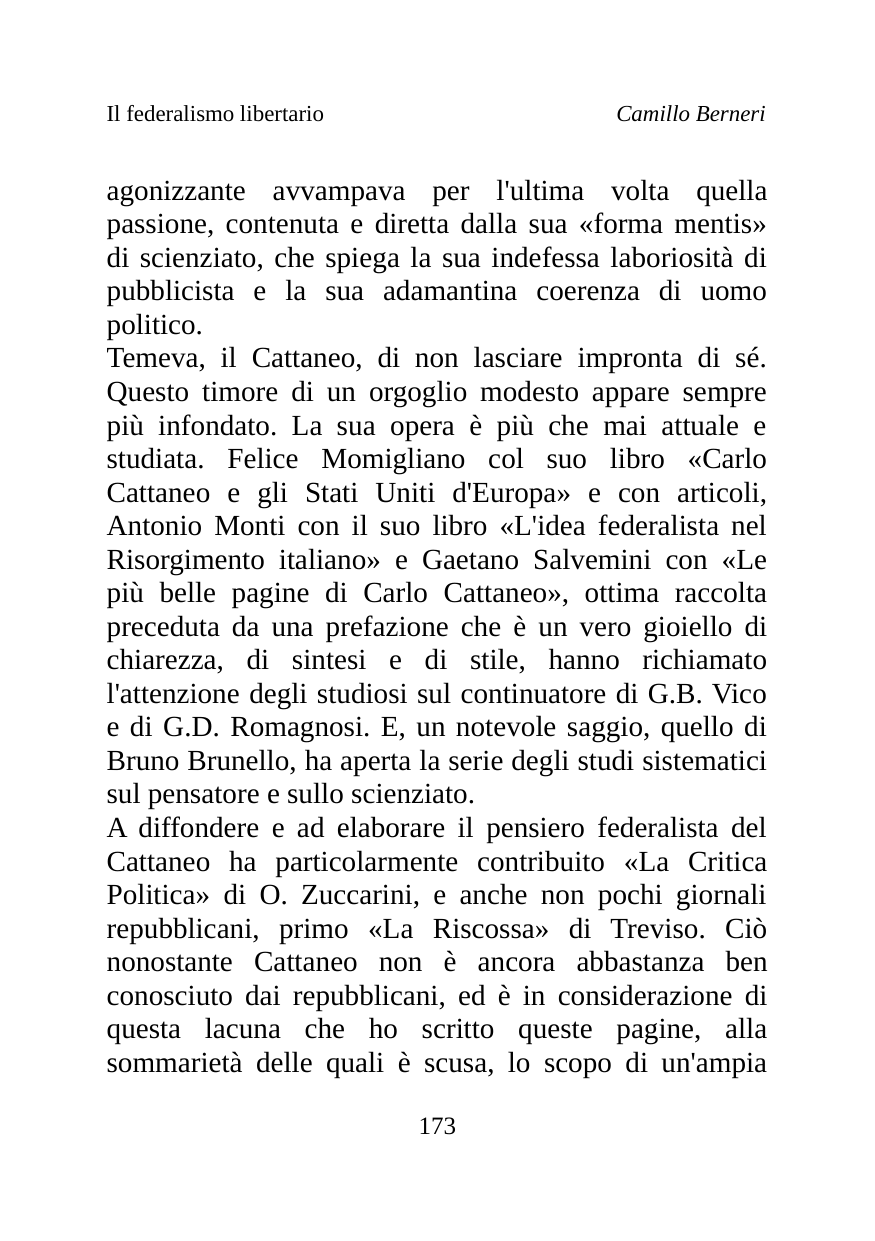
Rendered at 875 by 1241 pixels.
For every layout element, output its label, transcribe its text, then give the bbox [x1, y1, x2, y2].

text agonizzante avvampava per l'ultima volta quella passione, contenuta e diretta dalla sua «forma mentis» di scienziato, che spiega la sua indefessa laboriosità di pubblicista e la sua adamantina coerenza di uomo politico. [106, 173, 768, 341]
text Temeva, il Cattaneo, di non lasciare impronta di sé. Questo timore di un orgoglio modesto appare sempre più infondato. La sua opera è più che mai attuale e studiata. Felice Momigliano col suo libro «Carlo Cattaneo e gli Stati Uniti d'Europa» e con articoli, Antonio Monti con il suo libro «L'idea federalista nel Risorgimento italiano» e Gaetano Salvemini con «Le più belle pagine di Carlo Cattaneo», ottima raccolta preceduta da una prefazione che è un vero gioiello di chiarezza, di sintesi e di stile, hanno richiamato l'attenzione degli studiosi sul continuatore di G.B. Vico e di G.D. Romagnosi. E, un notevole saggio, quello di Bruno Brunello, ha aperta la serie degli studi sistematici sul pensatore e sullo scienziato. [106, 341, 768, 810]
text A diffondere e ad elaborare il pensiero federalista del Cattaneo ha particolarmente contribuito «La Critica Politica» di O. Zuccarini, e anche non pochi giornali repubblicani, primo «La Riscossa» di Treviso. Ciò nonostante Cattaneo non è ancora abbastanza ben conosciuto dai repubblicani, ed è in considerazione di questa lacuna che ho scritto queste pagine, alla sommarietà delle quali è scusa, lo scopo di un'ampia [106, 810, 768, 1078]
